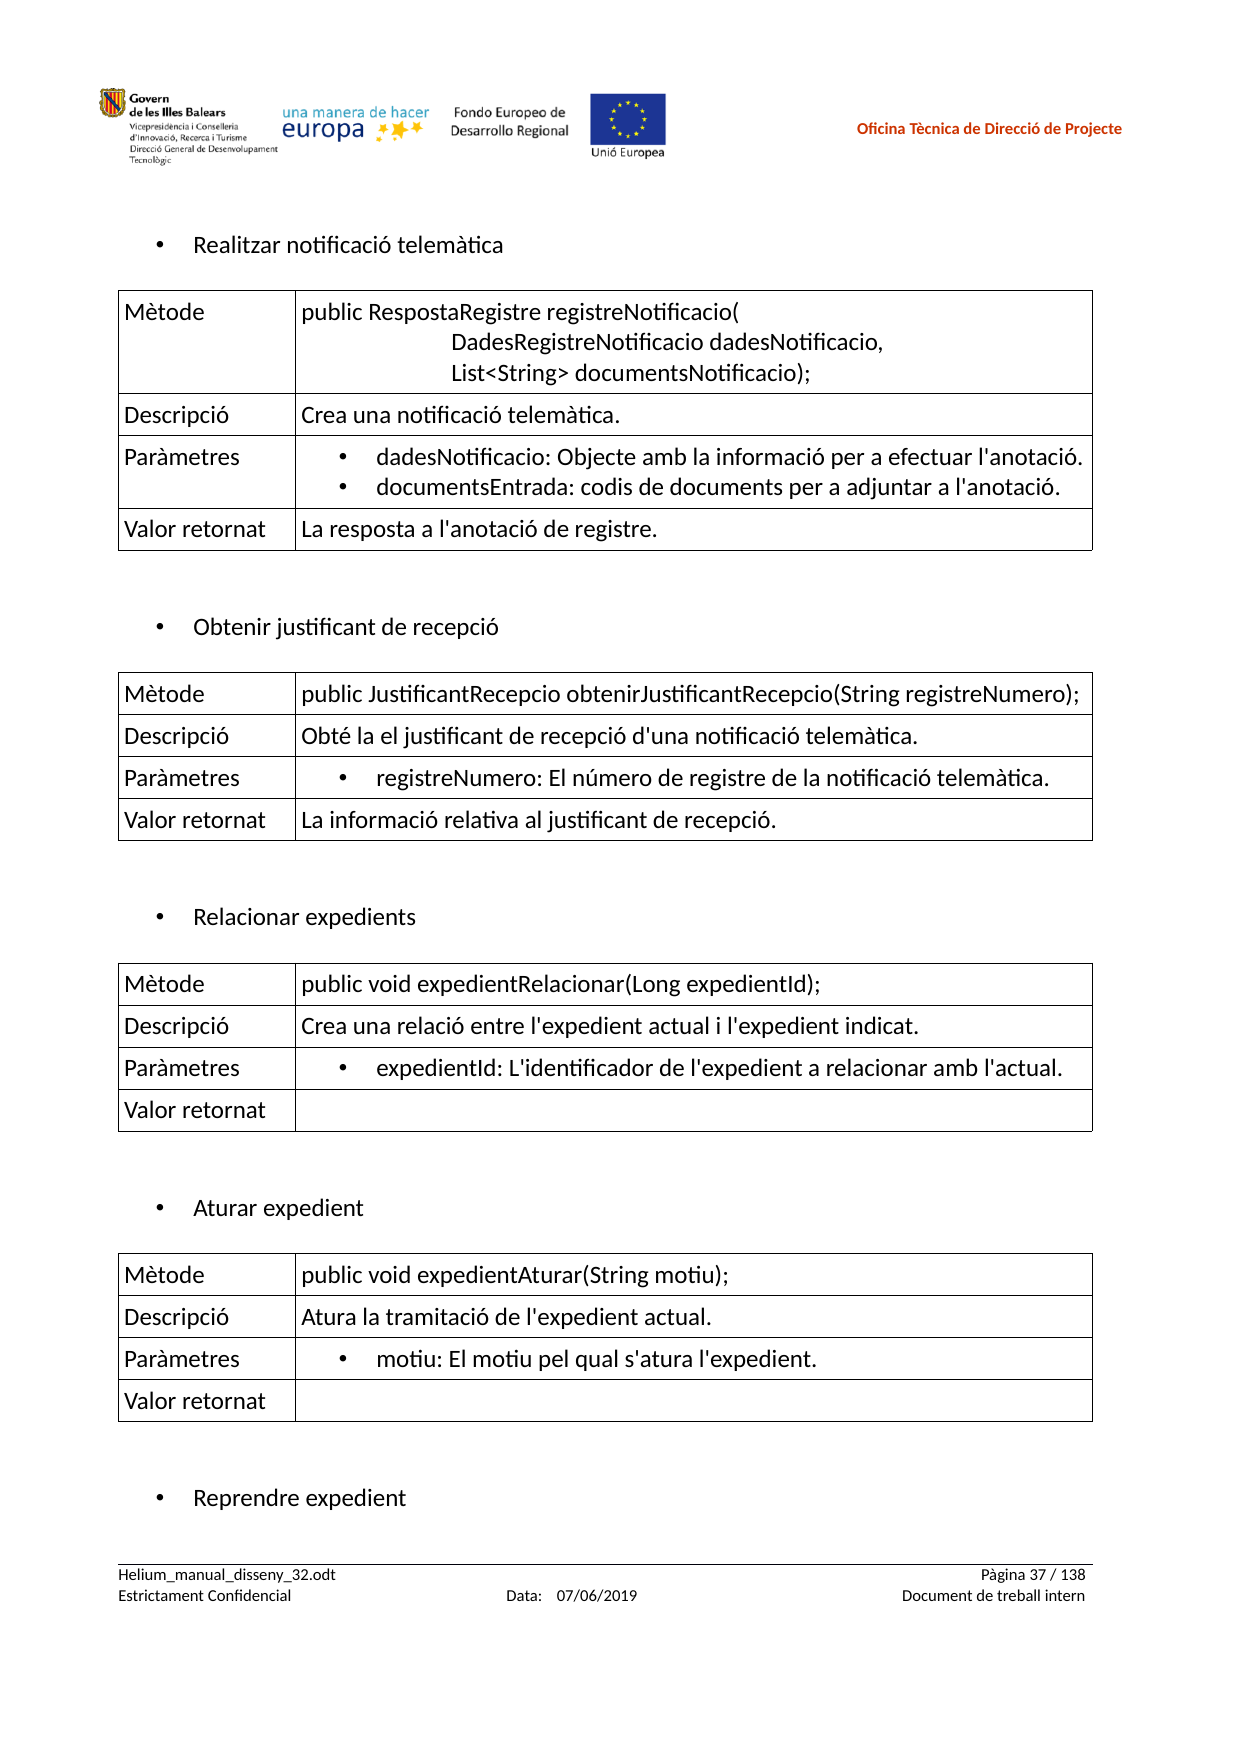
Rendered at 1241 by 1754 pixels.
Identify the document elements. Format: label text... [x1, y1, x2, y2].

table_cell Descripció [119, 715, 295, 756]
table_cell Crea una notificació telemàtica. [296, 394, 1092, 435]
picture [99, 87, 668, 166]
table_header public void expedientRelacionar(Long expedientId); [296, 964, 1092, 1005]
table_cell Obté la el justificant de recepció d'una notificació telemàtica. [296, 715, 1092, 756]
table_cell [296, 1380, 1092, 1421]
table_cell Crea una relació entre l'expedient actual i l'expedient indicat. [296, 1006, 1092, 1047]
table_cell Descripció [119, 1296, 295, 1337]
table_header Mètode [119, 291, 295, 393]
table_cell [296, 1090, 1092, 1131]
list Realitzar notificació telemàtica [156, 229, 1122, 259]
table_cell Paràmetres [119, 1048, 295, 1089]
table_cell Valor retornat [119, 1380, 295, 1421]
list Reprendre expedient [156, 1483, 1122, 1513]
table_cell La informació relativa al justificant de recepció. [296, 799, 1092, 840]
table_header public RespostaRegistre registreNotificacio( DadesRegistreNotificacio dadesNotificacio, List<String> documentsNotificacio); [296, 291, 1092, 393]
table_cell motiu: El motiu pel qual s'atura l'expedient. [296, 1338, 1092, 1379]
table_cell registreNumero: El número de registre de la notificació telemàtica. [296, 757, 1092, 798]
list Aturar expedient [156, 1192, 1122, 1223]
table_cell Valor retornat [119, 1090, 295, 1131]
table_header public JustificantRecepcio obtenirJustificantRecepcio(String registreNumero); [296, 673, 1092, 714]
table_cell Valor retornat [119, 799, 295, 840]
table_header Mètode [119, 964, 295, 1005]
table_cell Descripció [119, 1006, 295, 1047]
table_cell dadesNotificacio: Objecte amb la informació per a efectuar l'anotació. documentsEntrada: codis de documents per a adjuntar a l'anotació. [296, 436, 1092, 508]
table_cell expedientId: L'identificador de l'expedient a relacionar amb l'actual. [296, 1048, 1092, 1089]
table_cell Paràmetres [119, 436, 295, 508]
list Relacionar expedients [156, 902, 1122, 932]
table_cell Paràmetres [119, 757, 295, 798]
table_cell Valor retornat [119, 509, 295, 550]
table_header Mètode [119, 673, 295, 714]
list Obtenir justificant de recepció [156, 611, 1122, 642]
table_cell Descripció [119, 394, 295, 435]
table_header public void expedientAturar(String motiu); [296, 1254, 1092, 1295]
table_cell Atura la tramitació de l'expedient actual. [296, 1296, 1092, 1337]
table_header Mètode [119, 1254, 295, 1295]
table_cell La resposta a l'anotació de registre. [296, 509, 1092, 550]
table_cell Paràmetres [119, 1338, 295, 1379]
